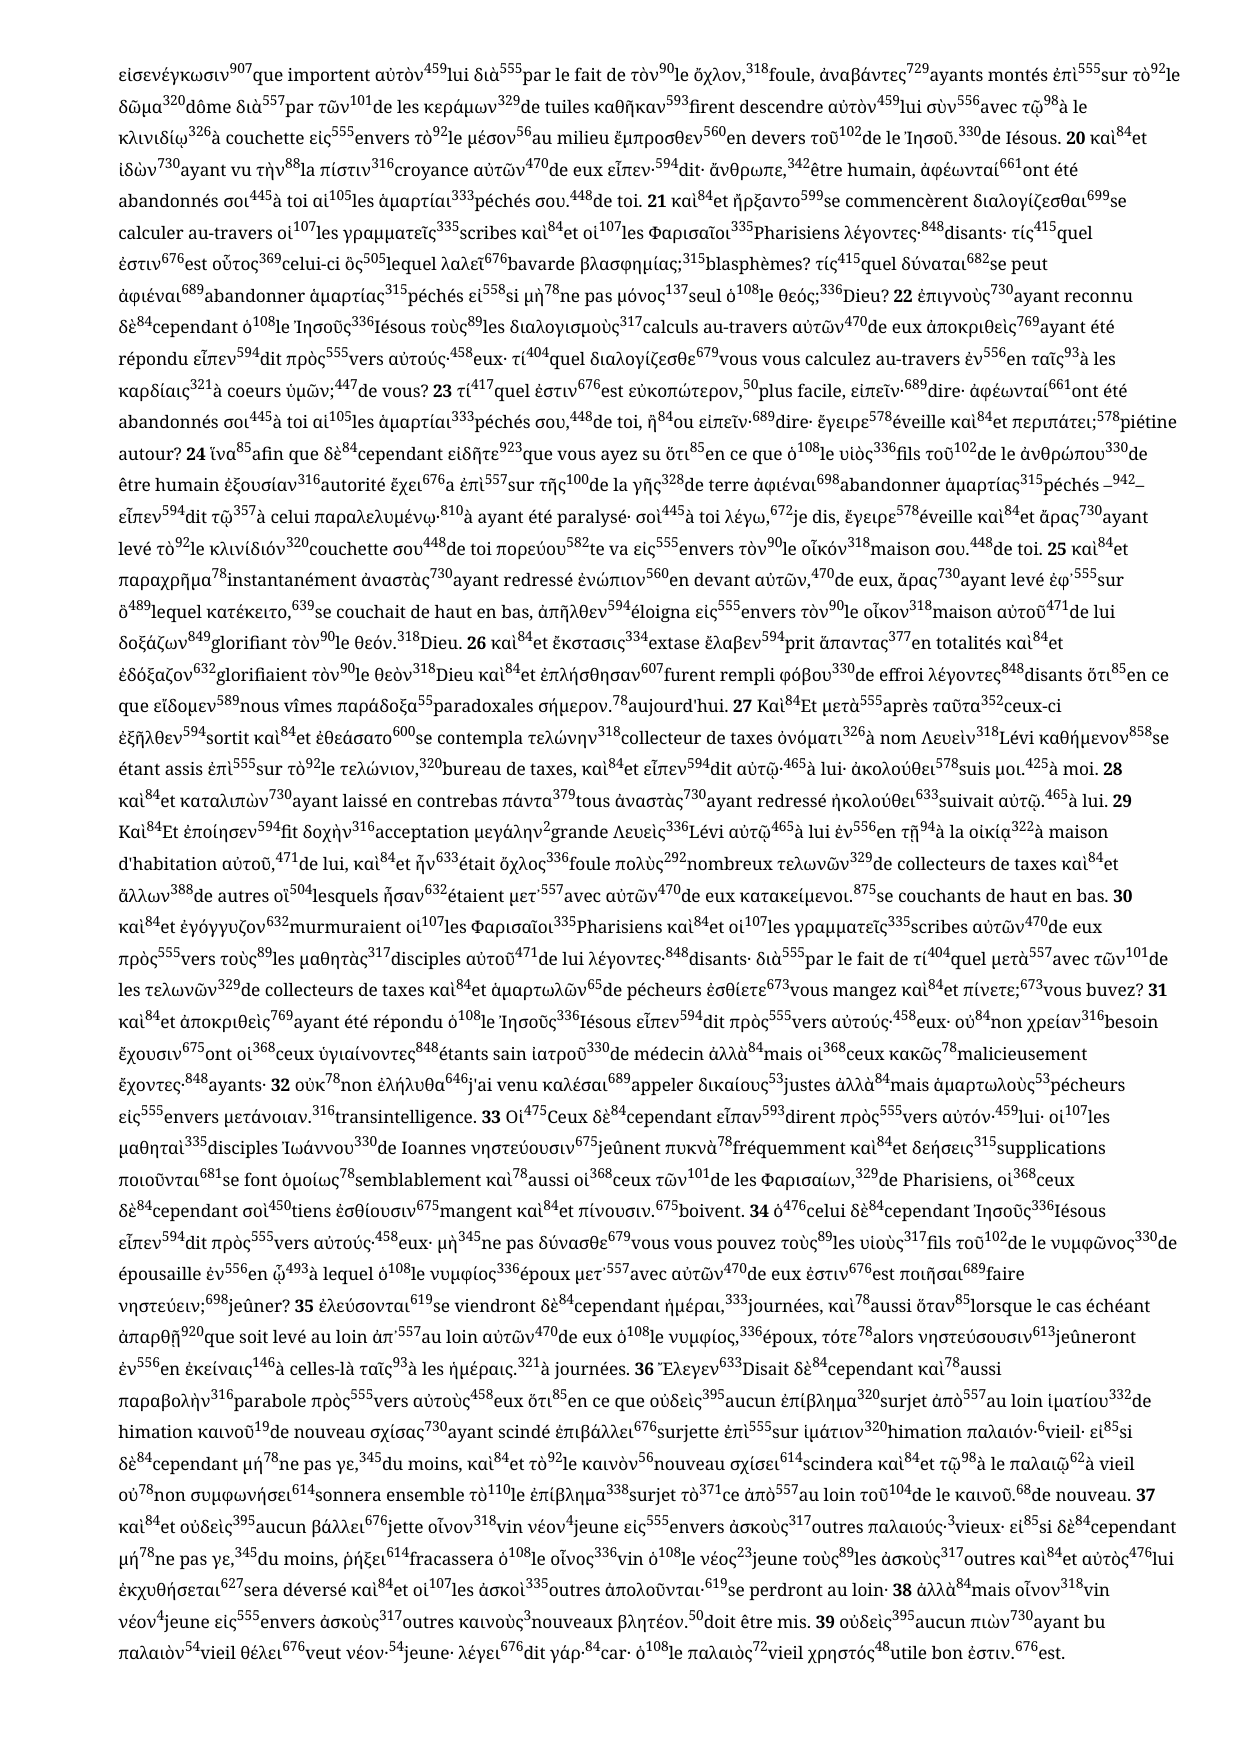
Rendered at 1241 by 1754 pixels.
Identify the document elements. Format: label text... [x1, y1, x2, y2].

text 1 Ἐγένετο600Se devint δὲ84cependant ἐν556en τῷ359à ce τὸν90le ὄχλον318foule ἐπικεῖσθαι699se coucher sur αὐτῷ465à lui καὶ84et ἀκούειν698écouter τὸν90le λόγον318discours τοῦ102de le θεοῦ330de Dieu καὶ84et αὐτὸς476lui ἦν633était ἑστὼς792ayant dressé παρὰ555à côté τὴν88la λίμνην316lac Γεννησαρὲτ328de Génésareth 2 καὶ84et εἶδεν594vit δύο185deux πλοῖα319navires ἑστῶτα780ayants dressés παρὰ555à côté τὴν88la λίμνην·316lac· οἱ107les δὲ84cependant ἁλιεῖς335pêcheurs ἀπ᾽557au loin αὐτῶν472de eux ἀποβάντες729ayants débarqués ἔπλυνον632rinçaient τὰ91les δίκτυα.319filets. 3 ἐμβὰς730ayant embarqué δὲ84cependant εἰς555envers ἓν56un τῶν103de les πλοίων,331de navires, ὃ507lequel ἦν633était Σίμωνος,330de Simon, ἠρώτησεν594sollicita αὐτὸν459lui ἀπὸ557au loin τῆς100de la γῆς328de terre ἐπαναγαγεῖν689surmener de bas en haut ὀλίγον·78peu· καθίσας730ayant assis δὲ84cependant ἐκ557hors τοῦ104de le πλοίου332de navire ἐδίδασκεν633enseignait τοὺς89les ὄχλους.317foules. 4 Ὡς85Comme δὲ84cependant ἐπαύσατο600se pausa λαλῶν,849bavardant, εἶπεν594dit πρὸς555vers τὸν90le Σίμωνα·318Simon· ἐπανάγαγε562surmène de bas en haut εἰς555envers τὸ92le βάθος320profondeur καὶ84et χαλάσατε561lâchez τὰ91les δίκτυα319filets ὑμῶν447de vous εἰς555envers ἄγραν.316prise. 5 καὶ84et ἀποκριθεὶς769ayant été répondu Σίμων336Simon εἶπεν·594dit· ἐπιστάτα,342Supérieur, δι᾽557par ὅλης284de toute entière νυκτὸς328de nuit κοπιάσαντες729ayants peinés οὐδὲν380aucun ἐλάβομεν·589nous prîmes· ἐπὶ556sur δὲ84cependant τῷ98à le ῥήματί326à oral σου448de toi χαλάσω610je lâcherai τὰ91les δίκτυα.319filets. 6 καὶ84et τοῦτο353celui-ci ποιήσαντες729ayants faits συνέκλεισαν593fermèrent à clef ensemble πλῆθος320multitude ἰχθύων329de poissons πολύ,380nombreux, διερρήσσετο644était fracassé à travers δὲ84cependant τὰ109les δίκτυα337filets αὐτῶν.470de eux. 7 καὶ84et κατένευσαν593firent signe de haut en bas τοῖς95à les μετόχοις59à participants ἐν556en τῷ98à le ἑτέρῳ128à autre-différent πλοίῳ326à navire τοῦ365de ce ἐλθόντας715ayants venus συνλαβέσθαι691se prendre ensemble αὐτοῖς·464à eux· καὶ84et ἦλθον593vinrent καὶ84et ἔπλησαν593remplirent ἀμφότερα275tous deux τὰ91les πλοῖα319navires ὥστε85de sorte que βυθίζεσθαι701être enfoncé αὐτά.460eux. 8 Ἰδὼν730Ayant vu δὲ84cependant Σίμων336Simon Πέτρος336Pierre προσέπεσεν594tomba vers τοῖς97à les γόνασιν325à genoux Ἰησοῦ330de Iésous λέγων·849disant· ἔξελθε562sors ἀπ᾽557au loin ἐμοῦ,429de moi, ὅτι85en ce que ἀνὴρ336homme ἁμαρτωλός23pécheur εἰμι,672je suis, κύριε.342Maître. 9 θάμβος338effarement γὰρ84car περιέσχεν594eut autour αὐτὸν459lui καὶ84et πάντας273tous τοὺς350ceux σὺν556avec αὐτῷ465à lui ἐπὶ556sur τῇ94à la ἄγρᾳ322à prise τῶν101de les ἰχθύων329de poissons ὧν498de lesquels συνέλαβον,593prirent ensemble, 10 ὁμοίως78semblablement δὲ84cependant καὶ78aussi Ἰάκωβον318Iakobos καὶ84et Ἰωάννην318Ioannes υἱοὺς317fils Ζεβεδαίου,330de Zébédaï, οἳ504lesquels ἦσαν632étaient κοινωνοὶ335communiants τῷ96à le Σίμωνι.324à Simon. καὶ84et εἶπεν594dit πρὸς555vers τὸν90le Σίμωνα318Simon ὁ108le Ἰησοῦς·336Iésous· μὴ78ne pas φοβοῦ·582te effraie· ἀπὸ557au loin τοῦ363de celui νῦν78maintenant ἀνθρώπους317êtres humains ἔσῃ618tu te seras ζωγρῶν.849capturant vivant. 11 καὶ84et καταγαγόντες729ayants menés de haut en bas τὰ91les πλοῖα319navires ἐπὶ555sur τὴν88la γῆν316terre ἀφέντες729ayants abandonnés πάντα379tous ἠκολούθησαν593suivirent αὐτῷ.465à lui. 12 Καὶ84Et ἐγένετο600se devint ἐν556en τῷ359à ce εἶναι698être αὐτὸν459lui ἐν556en μιᾷ58à une τῶν99de les πόλεων327de cités καὶ84et ἰδοὺ311voici ἀνὴρ336homme πλήρης72de plénitude λέπρας·328de lèpre· καὶ84et ἰδὼν730ayant vu δὲ84cependant τὸν90le Ἰησοῦν,318Iésous, πεσὼν730ayant tombé ἐπὶ555sur πρόσωπον320face ἐδεήθη608fut attaché de lien αὐτοῦ471de lui λέγων·849disant· κύριε,342Maître, ἐὰν85si le cas échéant θέλῃς928que tu veuilles δύνασαί680tu te peux με422moi καθαρίσαι.689purifier. 13 καὶ84et ἐκτείνας730ayant étendu dehors τὴν248la χεῖρα316main ἥψατο600se toucha αὐτοῦ471de lui λέγων·849disant· θέλω,672je veux, καθαρίσθητι·571sois purifié· καὶ84et εὐθέως78directement ἡ106la λέπρα334lèpre ἀπῆλθεν594éloigna ἀπ᾽557au loin αὐτοῦ.471de lui. 14 καὶ84et αὐτὸς476lui παρήγγειλεν594annonça auprès αὐτῷ465à lui μηδενὶ383à pas un εἰπεῖν,689dire, ἀλλὰ84mais ἀπελθὼν730ayant éloigné δεῖξον562montre σεαυτὸν523toi-même τῷ96à le ἱερεῖ324à sacrificateur καὶ84et προσένεγκε562apporte περὶ557autour τοῦ102de le καθαρισμοῦ330de purification σου448de toi καθὼς78de haut en bas comme προσέταξεν594ordonnança auprès Μωϋσῆς,336Môusês, εἰς555envers μαρτύριον320témoignage αὐτοῖς.464à eux. 15 διήρχετο639se passait à travers δὲ84cependant μᾶλλον78davantage ὁ108le λόγος336discours περὶ557autour αὐτοῦ,471de lui, καὶ84et συνήρχοντο638se venaient ensemble ὄχλοι335foules πολλοὶ291nombreux ἀκούειν698écouter καὶ84et θεραπεύεσθαι701être soigné ἀπὸ557au loin τῶν99de les ἀσθενειῶν327de infirmités αὐτῶν·470de eux· 16 αὐτὸς476lui δὲ84cependant ἦν633était ὑποχωρῶν849plaçant en arrière ἐν556en ταῖς93à les ἐρήμοις57à désertes καὶ84et προσευχόμενος.876se priant. 17 Καὶ84Et ἐγένετο600se devint ἐν556en μιᾷ58à une τῶν99de les ἡμερῶν327de journées καὶ84et αὐτὸς476lui ἦν633était διδάσκων,849enseignant, καὶ84et ἦσαν632étaient καθήμενοι875se étants assis Φαρισαῖοι335Pharisiens καὶ84et νομοδιδάσκαλοι335enseignants légistes οἳ504lesquels ἦσαν632étaient ἐληλυθότες791ayants venus ἐκ557hors πάσης284de toute κώμης328de village τῆς100de la Γαλιλαίας328de Galilée καὶ84et Ἰουδαίας328de Ioudaia καὶ84et Ἰερουσαλήμ·328de Ierousalem· καὶ84et δύναμις334puissance κυρίου330de Maître ἦν633était εἰς555envers τὸ353ce ἰᾶσθαι699se guérir αὐτόν.459lui. 18 καὶ84et ἰδοὺ311voici ἄνδρες335hommes φέροντες848portants ἐπὶ557sur κλίνης328de lit ἄνθρωπον318être humain ὃς505lequel ἦν633était παραλελυμένος822ayant été paralysé καὶ84et ἐζήτουν632cherchaient αὐτὸν459lui εἰσενεγκεῖν689importer καὶ84et θεῖναι689poser ἐνώπιον560en devant αὐτοῦ.471de lui. 19 καὶ84et μὴ78ne pas εὑρόντες729ayants trouvés ποίας408de quelle εἰσενέγκωσιν907que importent αὐτὸν459lui διὰ555par le fait de τὸν90le ὄχλον,318foule, ἀναβάντες729ayants montés ἐπὶ555sur τὸ92le δῶμα320dôme διὰ557par τῶν101de les κεράμων329de tuiles καθῆκαν593firent descendre αὐτὸν459lui σὺν556avec τῷ98à le κλινιδίῳ326à couchette εἰς555envers τὸ92le μέσον56au milieu ἔμπροσθεν560en devers τοῦ102de le Ἰησοῦ.330de Iésous. 20 καὶ84et ἰδὼν730ayant vu τὴν88la πίστιν316croyance αὐτῶν470de eux εἶπεν·594dit· ἄνθρωπε,342être humain, ἀφέωνταί661ont été abandonnés σοι445à toi αἱ105les ἁμαρτίαι333péchés σου.448de toi. 21 καὶ84et ἤρξαντο599se commencèrent διαλογίζεσθαι699se calculer au-travers οἱ107les γραμματεῖς335scribes καὶ84et οἱ107les Φαρισαῖοι335Pharisiens λέγοντες·848disants· τίς415quel ἐστιν676est οὗτος369celui-ci ὃς505lequel λαλεῖ676bavarde βλασφημίας;315blasphèmes? τίς415quel δύναται682se peut ἀφιέναι689abandonner ἁμαρτίας315péchés εἰ558si μὴ78ne pas μόνος137seul ὁ108le θεός;336Dieu? 22 ἐπιγνοὺς730ayant reconnu δὲ84cependant ὁ108le Ἰησοῦς336Iésous τοὺς89les διαλογισμοὺς317calculs au-travers αὐτῶν470de eux ἀποκριθεὶς769ayant été répondu εἶπεν594dit πρὸς555vers αὐτούς·458eux· τί404quel διαλογίζεσθε679vous vous calculez au-travers ἐν556en ταῖς93à les καρδίαις321à coeurs ὑμῶν;447de vous? 23 τί417quel ἐστιν676est εὐκοπώτερον,50plus facile, εἰπεῖν·689dire· ἀφέωνταί661ont été abandonnés σοι445à toi αἱ105les ἁμαρτίαι333péchés σου,448de toi, ἢ84ou εἰπεῖν·689dire· ἔγειρε578éveille καὶ84et περιπάτει;578piétine autour? 24 ἵνα85afin que δὲ84cependant εἰδῆτε923que vous ayez su ὅτι85en ce que ὁ108le υἱὸς336fils τοῦ102de le ἀνθρώπου330de être humain ἐξουσίαν316autorité ἔχει676a ἐπὶ557sur τῆς100de la γῆς328de terre ἀφιέναι698abandonner ἁμαρτίας315péchés –942– εἶπεν594dit τῷ357à celui παραλελυμένῳ·810à ayant été paralysé· σοὶ445à toi λέγω,672je dis, ἔγειρε578éveille καὶ84et ἄρας730ayant levé τὸ92le κλινίδιόν320couchette σου448de toi πορεύου582te va εἰς555envers τὸν90le οἶκόν318maison σου.448de toi. 25 καὶ84et παραχρῆμα78instantanément ἀναστὰς730ayant redressé ἐνώπιον560en devant αὐτῶν,470de eux, ἄρας730ayant levé ἐφ᾽555sur ὃ489lequel κατέκειτο,639se couchait de haut en bas, ἀπῆλθεν594éloigna εἰς555envers τὸν90le οἶκον318maison αὐτοῦ471de lui δοξάζων849glorifiant τὸν90le θεόν.318Dieu. 26 καὶ84et ἔκστασις334extase ἔλαβεν594prit ἅπαντας377en totalités καὶ84et ἐδόξαζον632glorifiaient τὸν90le θεὸν318Dieu καὶ84et ἐπλήσθησαν607furent rempli φόβου330de effroi λέγοντες848disants ὅτι85en ce que εἴδομεν589nous vîmes παράδοξα55paradoxales σήμερον.78aujourd'hui. 27 Καὶ84Et μετὰ555après ταῦτα352ceux-ci ἐξῆλθεν594sortit καὶ84et ἐθεάσατο600se contempla τελώνην318collecteur de taxes ὀνόματι326à nom Λευεὶν318Lévi καθήμενον858se étant assis ἐπὶ555sur τὸ92le τελώνιον,320bureau de taxes, καὶ84et εἶπεν594dit αὐτῷ·465à lui· ἀκολούθει578suis μοι.425à moi. 28 καὶ84et καταλιπὼν730ayant laissé en contrebas πάντα379tous ἀναστὰς730ayant redressé ἠκολούθει633suivait αὐτῷ.465à lui. 29 Καὶ84Et ἐποίησεν594fit δοχὴν316acceptation μεγάλην2grande Λευεὶς336Lévi αὐτῷ465à lui ἐν556en τῇ94à la οἰκίᾳ322à maison d'habitation αὐτοῦ,471de lui, καὶ84et ἦν633était ὄχλος336foule πολὺς292nombreux τελωνῶν329de collecteurs de taxes καὶ84et ἄλλων388de autres οἳ504lesquels ἦσαν632étaient μετ᾽557avec αὐτῶν470de eux κατακείμενοι.875se couchants de haut en bas. 30 καὶ84et ἐγόγγυζον632murmuraient οἱ107les Φαρισαῖοι335Pharisiens καὶ84et οἱ107les γραμματεῖς335scribes αὐτῶν470de eux πρὸς555vers τοὺς89les μαθητὰς317disciples αὐτοῦ471de lui λέγοντες·848disants· διὰ555par le fait de τί404quel μετὰ557avec τῶν101de les τελωνῶν329de collecteurs de taxes καὶ84et ἁμαρτωλῶν65de pécheurs ἐσθίετε673vous mangez καὶ84et πίνετε;673vous buvez? 31 καὶ84et ἀποκριθεὶς769ayant été répondu ὁ108le Ἰησοῦς336Iésous εἶπεν594dit πρὸς555vers αὐτούς·458eux· οὐ84non χρείαν316besoin ἔχουσιν675ont οἱ368ceux ὑγιαίνοντες848étants sain ἰατροῦ330de médecin ἀλλὰ84mais οἱ368ceux κακῶς78malicieusement ἔχοντες·848ayants· 32 οὐκ78non ἐλήλυθα646j'ai venu καλέσαι689appeler δικαίους53justes ἀλλὰ84mais ἁμαρτωλοὺς53pécheurs εἰς555envers μετάνοιαν.316transintelligence. 33 Οἱ475Ceux δὲ84cependant εἶπαν593dirent πρὸς555vers αὐτόν·459lui· οἱ107les μαθηταὶ335disciples Ἰωάννου330de Ioannes νηστεύουσιν675jeûnent πυκνὰ78fréquemment καὶ84et δεήσεις315supplications ποιοῦνται681se font ὁμοίως78semblablement καὶ78aussi οἱ368ceux τῶν101de les Φαρισαίων,329de Pharisiens, οἱ368ceux δὲ84cependant σοὶ450tiens ἐσθίουσιν675mangent καὶ84et πίνουσιν.675boivent. 34 ὁ476celui δὲ84cependant Ἰησοῦς336Iésous εἶπεν594dit πρὸς555vers αὐτούς·458eux· μὴ345ne pas δύνασθε679vous vous pouvez τοὺς89les υἱοὺς317fils τοῦ102de le νυμφῶνος330de épousaille ἐν556en ᾧ493à lequel ὁ108le νυμφίος336époux μετ᾽557avec αὐτῶν470de eux ἐστιν676est ποιῆσαι689faire νηστεύειν;698jeûner? 35 ἐλεύσονται619se viendront δὲ84cependant ἡμέραι,333journées, καὶ78aussi ὅταν85lorsque le cas échéant ἀπαρθῇ920que soit levé au loin ἀπ᾽557au loin αὐτῶν470de eux ὁ108le νυμφίος,336époux, τότε78alors νηστεύσουσιν613jeûneront ἐν556en ἐκείναις146à celles-là ταῖς93à les ἡμέραις.321à journées. 36 Ἔλεγεν633Disait δὲ84cependant καὶ78aussi παραβολὴν316parabole πρὸς555vers αὐτοὺς458eux ὅτι85en ce que οὐδεὶς395aucun ἐπίβλημα320surjet ἀπὸ557au loin ἱματίου332de himation καινοῦ19de nouveau σχίσας730ayant scindé ἐπιβάλλει676surjette ἐπὶ555sur ἱμάτιον320himation παλαιόν·6vieil· εἰ85si δὲ84cependant μή78ne pas γε,345du moins, καὶ84et τὸ92le καινὸν56nouveau σχίσει614scindera καὶ84et τῷ98à le παλαιῷ62à vieil οὐ78non συμφωνήσει614sonnera ensemble τὸ110le ἐπίβλημα338surjet τὸ371ce ἀπὸ557au loin τοῦ104de le καινοῦ.68de nouveau. 37 καὶ84et οὐδεὶς395aucun βάλλει676jette οἶνον318vin νέον4jeune εἰς555envers ἀσκοὺς317outres παλαιούς·3vieux· εἰ85si δὲ84cependant μή78ne pas γε,345du moins, ῥήξει614fracassera ὁ108le οἶνος336vin ὁ108le νέος23jeune τοὺς89les ἀσκοὺς317outres καὶ84et αὐτὸς476lui ἐκχυθήσεται627sera déversé καὶ84et οἱ107les ἀσκοὶ335outres ἀπολοῦνται·619se perdront au loin· 38 ἀλλὰ84mais οἶνον318vin νέον4jeune εἰς555envers ἀσκοὺς317outres καινοὺς3nouveaux βλητέον.50doit être mis. 39 οὐδεὶς395aucun πιὼν730ayant bu παλαιὸν54vieil θέλει676veut νέον·54jeune· λέγει676dit γάρ·84car· ὁ108le παλαιὸς72vieil χρηστός48utile bon ἐστιν.676est. [118, 59, 1181, 1665]
